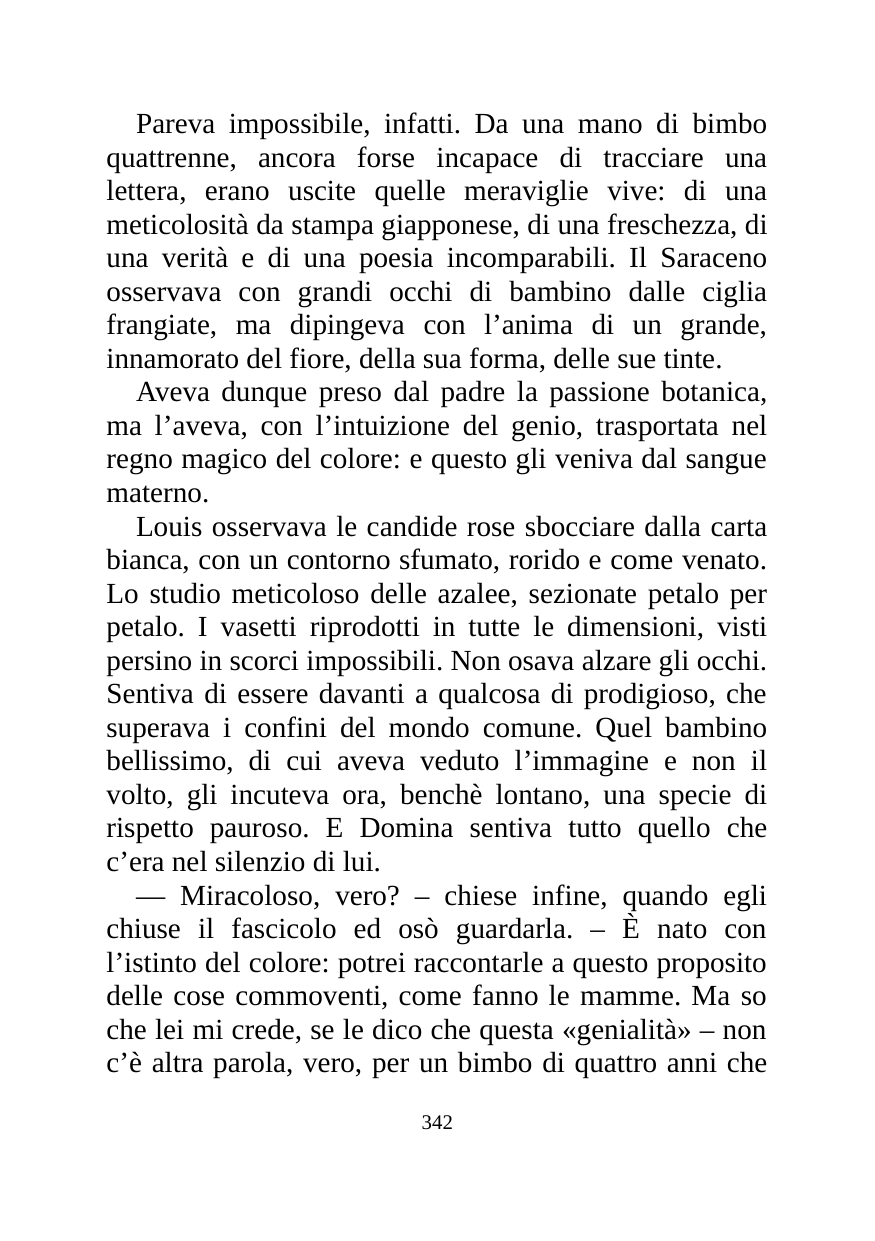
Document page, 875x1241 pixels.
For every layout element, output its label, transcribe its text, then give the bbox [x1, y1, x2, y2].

text Pareva impossibile, infatti. Da una mano di bimbo quattrenne, ancora forse incapace di tracciare una lettera, erano uscite quelle meraviglie vive: di una meticolosità da stampa giapponese, di una freschezza, di una verità e di una poesia incomparabili. Il Saraceno osservava con grandi occhi di bambino dalle ciglia frangiate, ma dipingeva con l’anima di un grande, innamorato del fiore, della sua forma, delle sue tinte. [106, 106, 768, 374]
text — Miracoloso, vero? – chiese infine, quando egli chiuse il fascicolo ed osò guardarla. – È nato con l’istinto del colore: potrei raccontarle a questo proposito delle cose commoventi, come fanno le mamme. Ma so che lei mi crede, se le dico che questa «genialità» – non c’è altra parola, vero, per un bimbo di quattro anni che [106, 878, 768, 1079]
text Louis osservava le candide rose sbocciare dalla carta bianca, con un contorno sfumato, rorido e come venato. Lo studio meticoloso delle azalee, sezionate petalo per petalo. I vasetti riprodotti in tutte le dimensioni, visti persino in scorci impossibili. Non osava alzare gli occhi. Sentiva di essere davanti a qualcosa di prodigioso, che superava i confini del mondo comune. Quel bambino bellissimo, di cui aveva veduto l’immagine e non il volto, gli incuteva ora, benchè lontano, una specie di rispetto pauroso. E Domina sentiva tutto quello che c’era nel silenzio di lui. [106, 509, 768, 878]
text Aveva dunque preso dal padre la passione botanica, ma l’aveva, con l’intuizione del genio, trasportata nel regno magico del colore: e questo gli veniva dal sangue materno. [106, 374, 768, 509]
